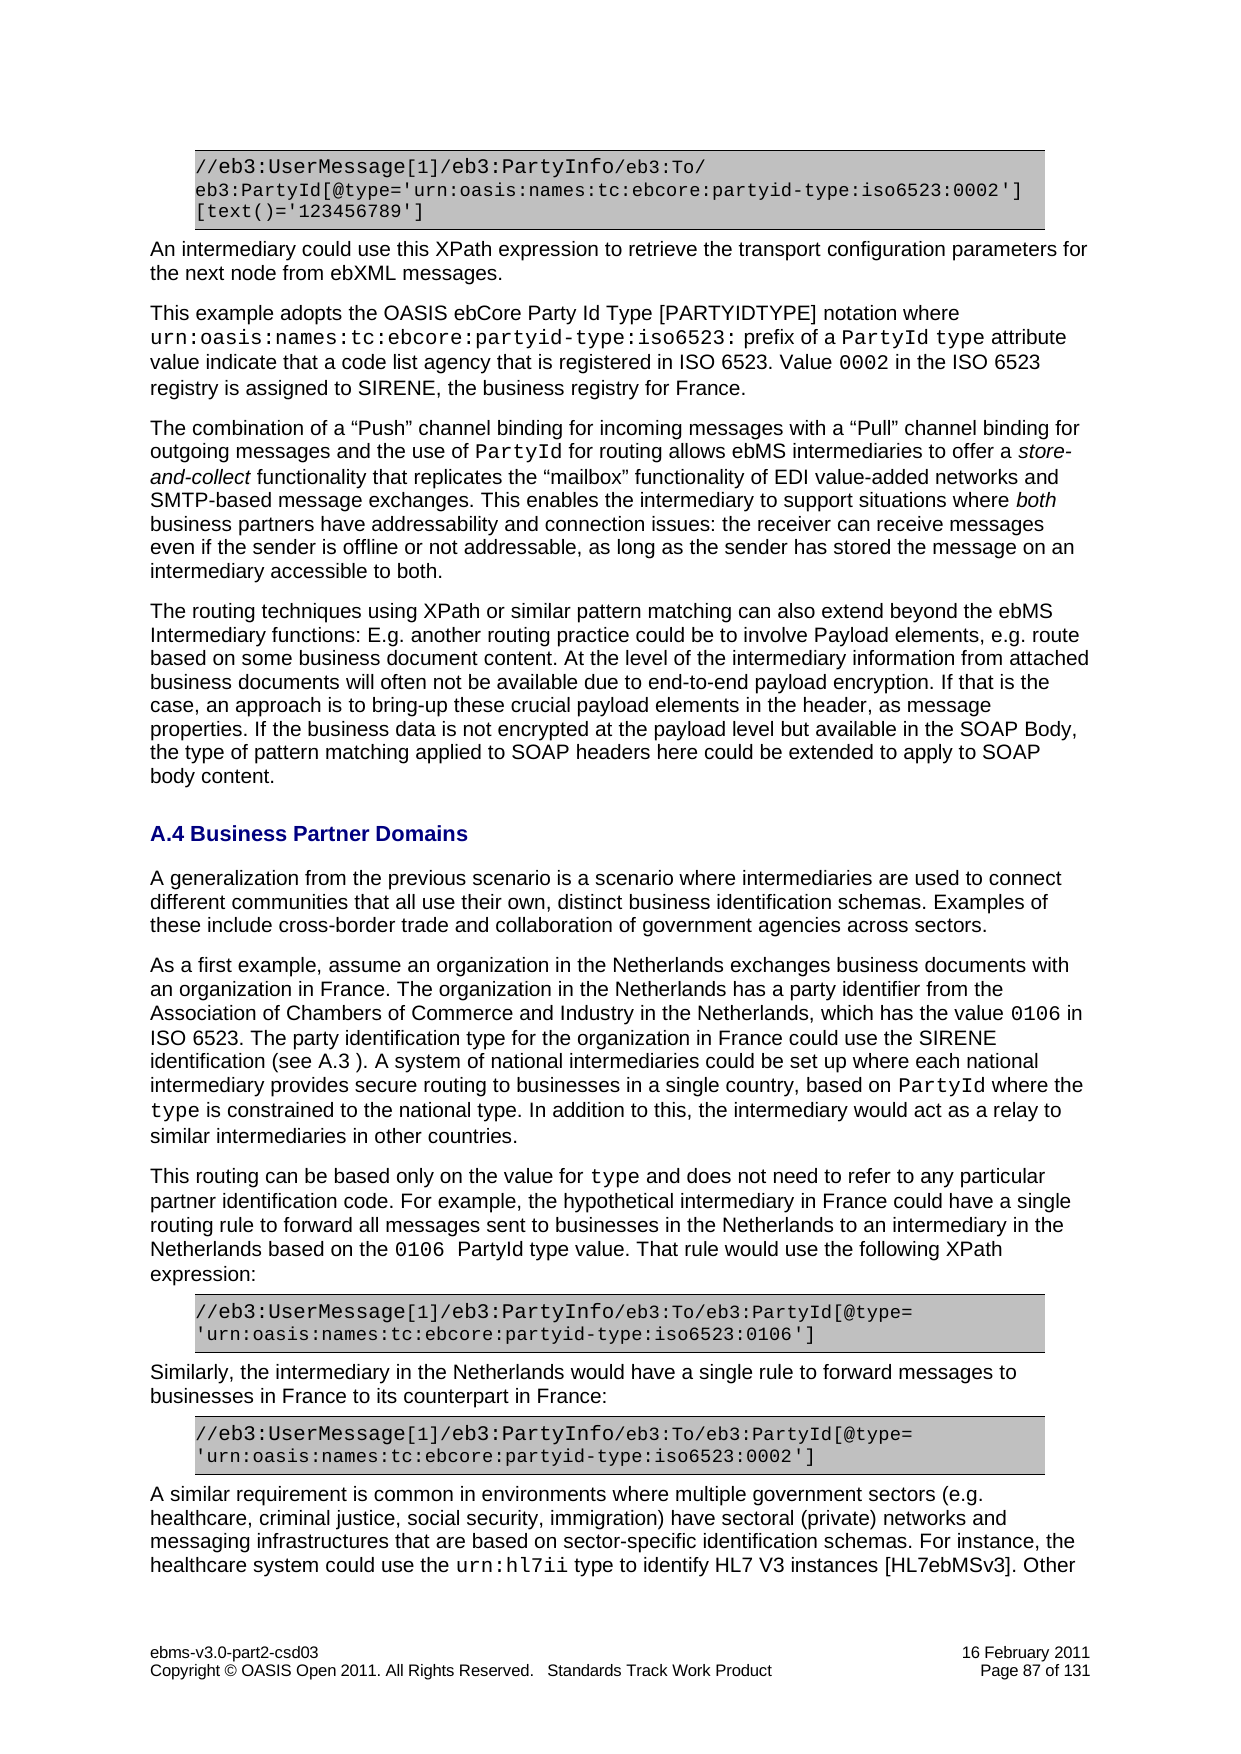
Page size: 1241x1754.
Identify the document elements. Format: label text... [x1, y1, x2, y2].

text The combination of a “Push” channel binding for incoming messages with a “Pull” channel binding for outgoing messages and the use of PartyId for routing allows ebMS intermediaries to offer a store-and-collect functionality that replicates the “mailbox” functionality of EDI value-added networks and SMTP-based message exchanges. This enables the intermediary to support situations where both business partners have addressability and connection issues: the receiver can receive messages even if the sender is offline or not addressable, as long as the sender has stored the message on an intermediary accessible to both. [150, 416, 1090, 583]
text //eb3:UserMessage[1]/eb3:PartyInfo/eb3:To/eb3:PartyId[@type= 'urn:oasis:names:tc:ebcore:partyid-type:iso6523:0002'] [195, 1417, 1045, 1474]
text As a first example, assume an organization in the Netherlands exchanges business documents with an organization in France. The organization in the Netherlands has a party identifier from the Association of Chambers of Commerce and Industry in the Netherlands, which has the value 0106 in ISO 6523. The party identification type for the organization in France could use the SIRENE identification (see A.3 ). A system of national intermediaries could be set up where each national intermediary provides secure routing to businesses in a single country, based on PartyId where the type is constrained to the national type. In addition to this, the intermediary would act as a relay to similar intermediaries in other countries. [150, 954, 1090, 1148]
text A generalization from the previous scenario is a scenario where intermediaries are used to connect different communities that all use their own, distinct business identification schemas. Examples of these include cross-border trade and collaboration of government agencies across sectors. [150, 867, 1090, 937]
text Similarly, the intermediary in the Netherlands would have a single rule to forward messages to businesses in France to its counterpart in France: [150, 1361, 1090, 1408]
text The routing techniques using XPath or similar pattern matching can also extend beyond the ebMS Intermediary functions: E.g. another routing practice could be to involve Payload elements, e.g. route based on some business document content. At the level of the intermediary information from attached business documents will often not be available due to end-to-end payload encryption. If that is the case, an approach is to bring-up these crucial payload elements in the header, as message properties. If the business data is not encrypted at the payload level but available in the SOAP Body, the type of pattern matching applied to SOAP headers here could be extended to apply to SOAP body content. [150, 599, 1090, 788]
text A similar requirement is common in environments where multiple government sectors (e.g. healthcare, criminal justice, social security, immigration) have sectoral (private) networks and messaging infrastructures that are based on sector-specific identification schemas. For instance, the healthcare system could use the urn:hl7ii type to identify HL7 V3 instances [HL7ebMSv3]. Other [150, 1483, 1090, 1579]
text This routing can be based only on the value for type and does not need to refer to any particular partner identification code. For example, the hypothetical intermediary in France could have a single routing rule to forward all messages sent to businesses in the Netherlands to an intermediary in the Netherlands based on the 0106 PartyId type value. That rule would use the following XPath expression: [150, 1164, 1090, 1286]
text //eb3:UserMessage[1]/eb3:PartyInfo/eb3:To/eb3:PartyId[@type= 'urn:oasis:names:tc:ebcore:partyid-type:iso6523:0106'] [195, 1295, 1045, 1352]
text An intermediary could use this XPath expression to retrieve the transport configuration parameters for the next node from ebXML messages. [150, 238, 1090, 285]
text This example adopts the OASIS ebCore Party Id Type [PARTYIDTYPE] notation where urn:oasis:names:tc:ebcore:partyid-type:iso6523: prefix of a PartyId type attribute value indicate that a code list agency that is registered in ISO 6523. Value 0002 in the ISO 6523 registry is assigned to SIRENE, the business registry for France. [150, 302, 1090, 399]
text //eb3:UserMessage[1]/eb3:PartyInfo/eb3:To/eb3:PartyId[@type='urn:oasis:names:tc:ebcore:partyid-type:iso6523:0002'][text()='123456789'] [195, 151, 1045, 229]
subtitle Business Partner Domains [150, 821, 1090, 846]
